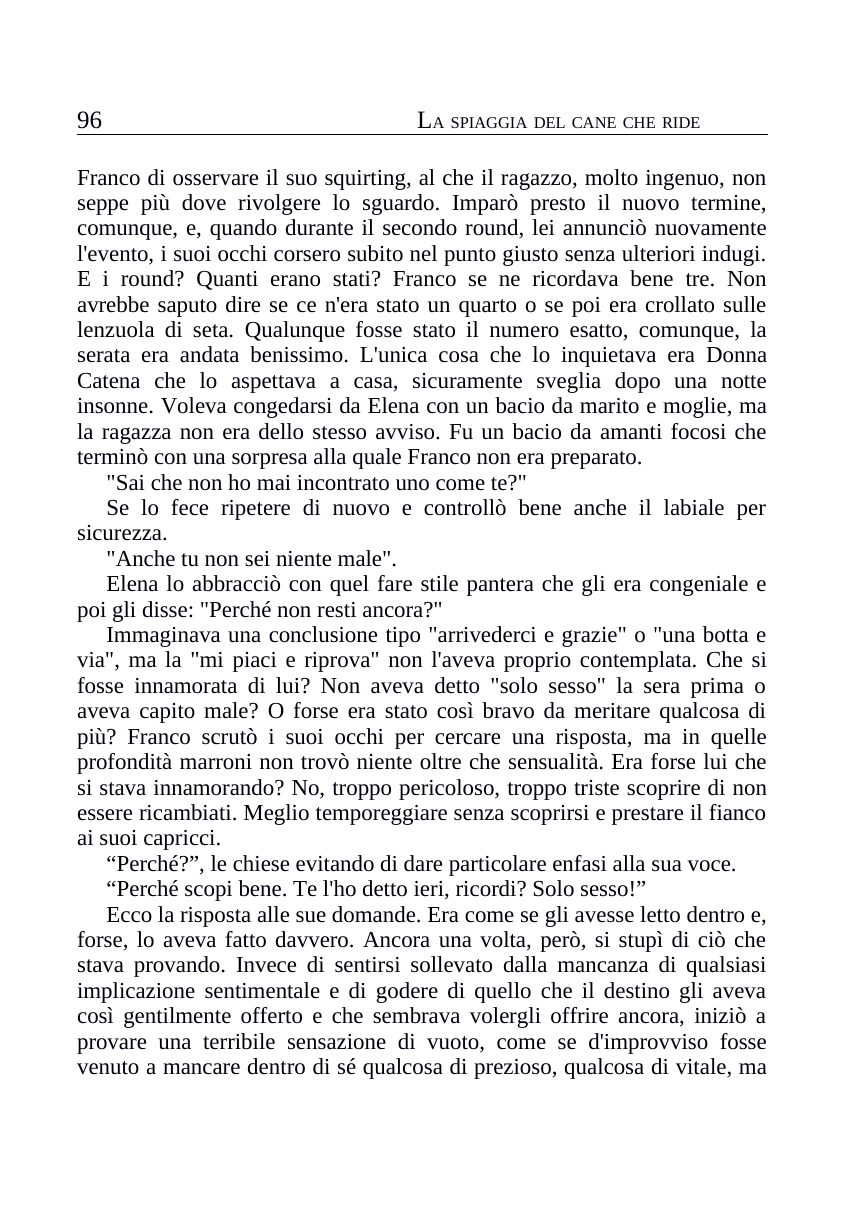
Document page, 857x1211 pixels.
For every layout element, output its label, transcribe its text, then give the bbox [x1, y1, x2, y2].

text "Anche tu non sei niente male". [77, 546, 768, 571]
text Immaginava una conclusione tipo "arrivederci e grazie" o "una botta e via", ma la "mi piaci e riprova" non l'aveva proprio contemplata. Che si fosse innamorata di lui? Non aveva detto "solo sesso" la sera prima o aveva capito male? O forse era stato così bravo da meritare qualcosa di più? Franco scrutò i suoi occhi per cercare una risposta, ma in quelle profondità marroni non trovò niente oltre che sensualità. Era forse lui che si stava innamorando? No, troppo pericoloso, troppo triste scoprire di non essere ricambiati. Meglio temporeggiare senza scoprirsi e prestare il fianco ai suoi capricci. [77, 622, 768, 851]
text “Perché?”, le chiese evitando di dare particolare enfasi alla sua voce. [77, 851, 768, 876]
text “Perché scopi bene. Te l'ho detto ieri, ricordi? Solo sesso!” [77, 876, 768, 902]
text Se lo fece ripetere di nuovo e controllò bene anche il labiale per sicurezza. [77, 495, 768, 546]
text Ecco la risposta alle sue domande. Era come se gli avesse letto dentro e, forse, lo aveva fatto davvero. Ancora una volta, però, si stupì di ciò che stava provando. Invece di sentirsi sollevato dalla mancanza di qualsiasi implicazione sentimentale e di godere di quello che il destino gli aveva così gentilmente offerto e che sembrava volergli offrire ancora, iniziò a provare una terribile sensazione di vuoto, come se d'improvviso fosse venuto a mancare dentro di sé qualcosa di prezioso, qualcosa di vitale, ma [77, 902, 768, 1079]
text Franco di osservare il suo squirting, al che il ragazzo, molto ingenuo, non seppe più dove rivolgere lo sguardo. Imparò presto il nuovo termine, comunque, e, quando durante il secondo round, lei annunciò nuovamente l'evento, i suoi occhi corsero subito nel punto giusto senza ulteriori indugi. E i round? Quanti erano stati? Franco se ne ricordava bene tre. Non avrebbe saputo dire se ce n'era stato un quarto o se poi era crollato sulle lenzuola di seta. Qualunque fosse stato il numero esatto, comunque, la serata era andata benissimo. L'unica cosa che lo inquietava era Donna Catena che lo aspettava a casa, sicuramente sveglia dopo una notte insonne. Voleva congedarsi da Elena con un bacio da marito e moglie, ma la ragazza non era dello stesso avviso. Fu un bacio da amanti focosi che terminò con una sorpresa alla quale Franco non era preparato. [77, 164, 768, 469]
text Elena lo abbracciò con quel fare stile pantera che gli era congeniale e poi gli disse: "Perché non resti ancora?" [77, 571, 768, 622]
text "Sai che non ho mai incontrato uno come te?" [77, 469, 768, 495]
